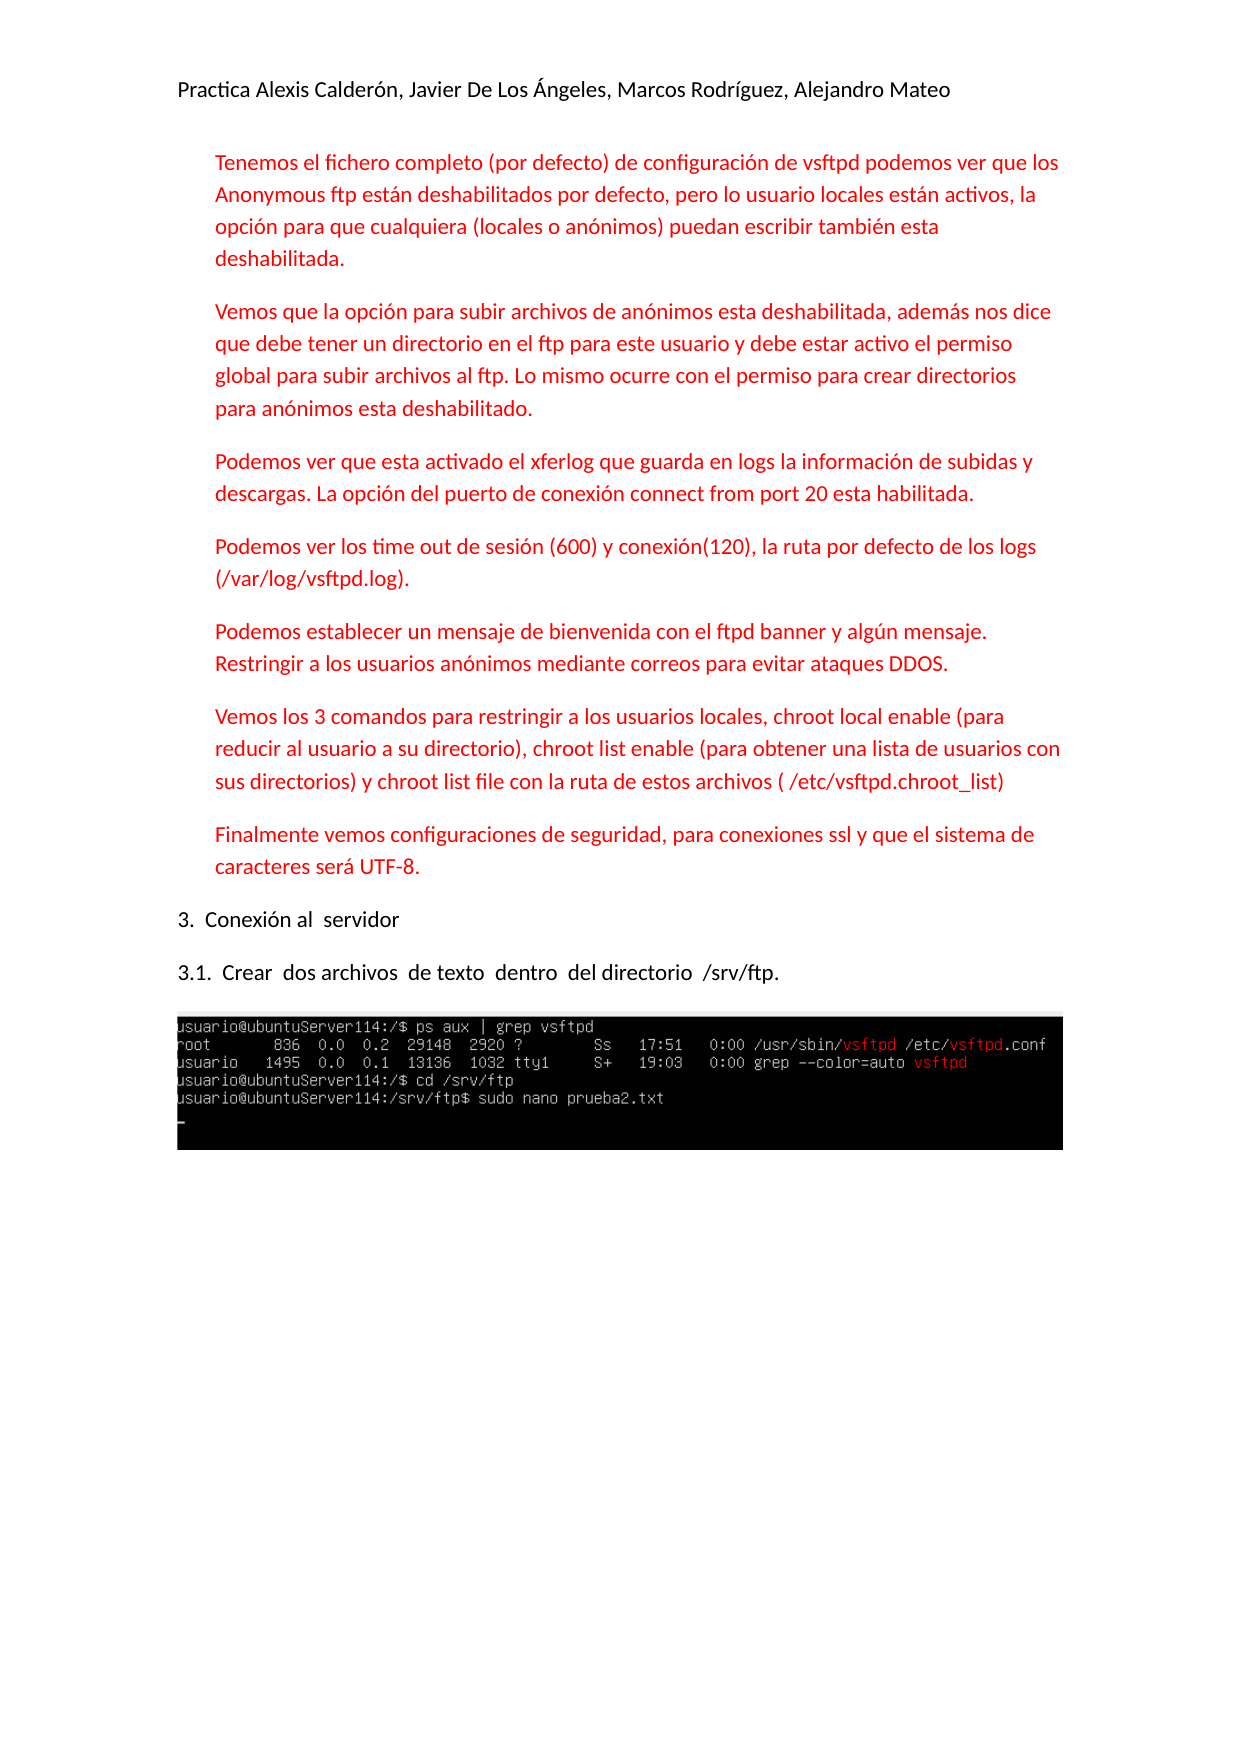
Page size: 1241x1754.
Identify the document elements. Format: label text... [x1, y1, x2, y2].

text Vemos que la opción para subir archivos de anónimos esta deshabilitada, además nos dice que debe tener un directorio en el ftp para este usuario y debe estar activo el permiso global para subir archivos al ftp. Lo mismo ocurre con el permiso para crear directorios para anónimos esta deshabilitado. [215, 297, 1063, 422]
text Vemos los 3 comandos para restringir a los usuarios locales, chroot local enable (para reducir al usuario a su directorio), chroot list enable (para obtener una lista de usuarios con sus directorios) y chroot list file con la ruta de estos archivos ( /etc/vsftpd.chroot_list) [215, 702, 1063, 795]
text 3.1. Crear dos archivos de texto dentro del directorio /srv/ftp. [177, 958, 1063, 986]
text Podemos establecer un mensaje de bienvenida con el ftpd banner y algún mensaje. Restringir a los usuarios anónimos mediante correos para evitar ataques DDOS. [215, 617, 1063, 677]
text 3. Conexión al servidor [177, 905, 1063, 933]
text Finalmente vemos configuraciones de seguridad, para conexiones ssl y que el sistema de caracteres será UTF-8. [215, 820, 1063, 880]
text Podemos ver los time out de sesión (600) y conexión(120), la ruta por defecto de los logs (/var/log/vsftpd.log). [215, 532, 1063, 592]
text Podemos ver que esta activado el xferlog que guarda en logs la información de subidas y descargas. La opción del puerto de conexión connect from port 20 esta habilitada. [215, 447, 1063, 507]
text Tenemos el fichero completo (por defecto) de configuración de vsftpd podemos ver que los Anonymous ftp están deshabilitados por defecto, pero lo usuario locales están activos, la opción para que cualquiera (locales o anónimos) puedan escribir también esta deshabilitada. [215, 148, 1063, 272]
